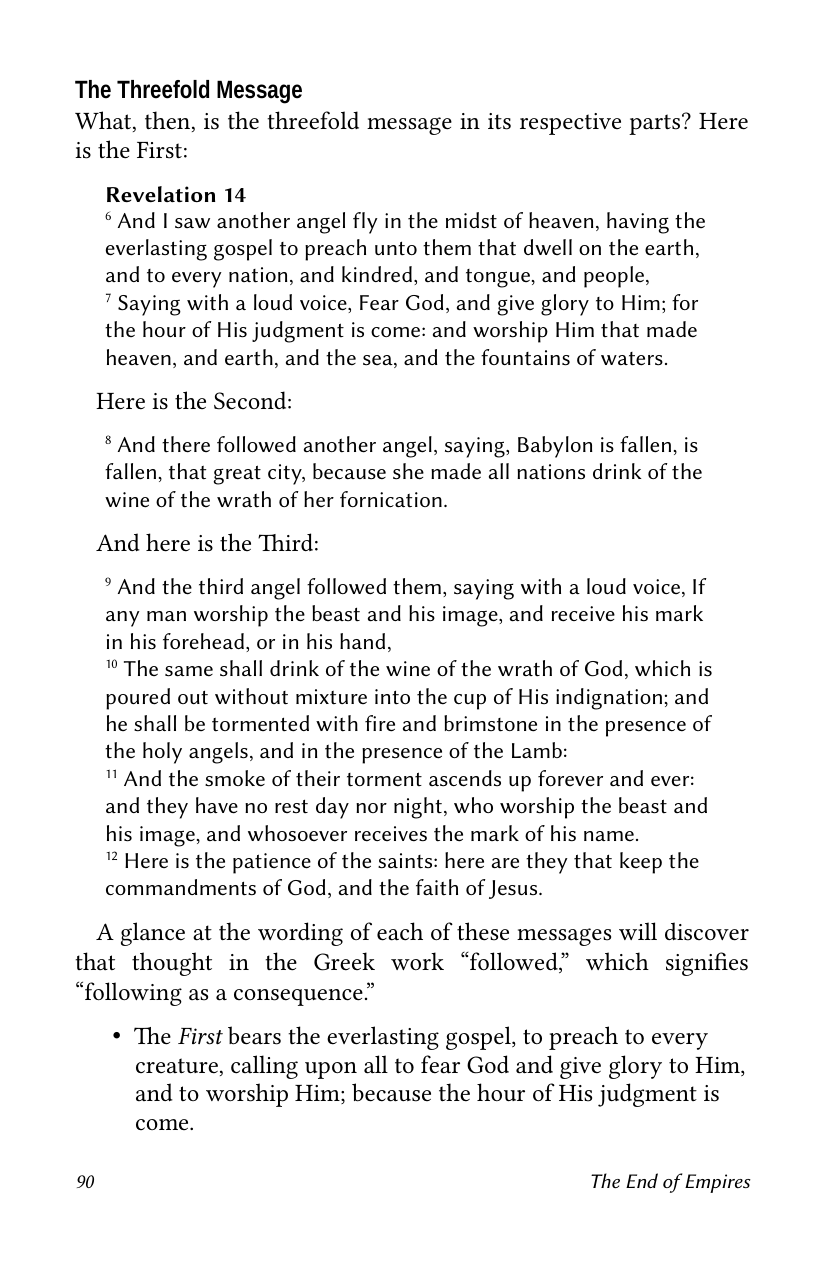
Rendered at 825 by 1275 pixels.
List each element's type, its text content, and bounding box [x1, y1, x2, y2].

text 9 And the third angel followed them, saying with a loud voice, If any man worship the beast and his image, and receive his mark in his forehead, or in his hand, [105, 574, 720, 655]
text And here is the Third: [75, 529, 750, 558]
text A glance at the wording of each of these messages will discover that thought in the Greek work “followed,” which signifies “following as a consequence.” [75, 918, 750, 1006]
text What, then, is the threefold message in its respective parts? Here is the First: [75, 107, 750, 165]
subtitle The Threefold Message [75, 75, 750, 104]
text Revelation 14 [105, 181, 750, 208]
text 12 Here is the patience of the saints: here are they that keep the commandments of God, and the faith of Jesus. [105, 848, 720, 901]
text 7 Saying with a loud voice, Fear God, and give glory to Him; for the hour of His judgment is come: and worship Him that made heaven, and earth, and the sea, and the fountains of waters. [105, 290, 720, 371]
list The First bears the everlasting gospel, to preach to every creature, calling upon all to fear God and give glory to Him, and to worship Him; because the hour of His judgment is come. [112, 1022, 750, 1137]
text 11 And the smoke of their torment ascends up forever and ever: and they have no rest day nor night, who worship the beast and his image, and whosoever receives the mark of his name. [105, 766, 720, 847]
text Here is the Second: [75, 387, 750, 416]
text 8 And there followed another angel, saying, Babylon is fallen, is fallen, that great city, because she made all nations drink of the wine of the wrath of her fornication. [105, 432, 720, 513]
text 6 And I saw another angel fly in the midst of heaven, having the everlasting gospel to preach unto them that dwell on the earth, and to every nation, and kindred, and tongue, and people, [105, 208, 720, 288]
text 10 The same shall drink of the wine of the wrath of God, which is poured out without mixture into the cup of His indignation; and he shall be tormented with fire and brimstone in the presence of the holy angels, and in the presence of the Lamb: [105, 656, 720, 764]
